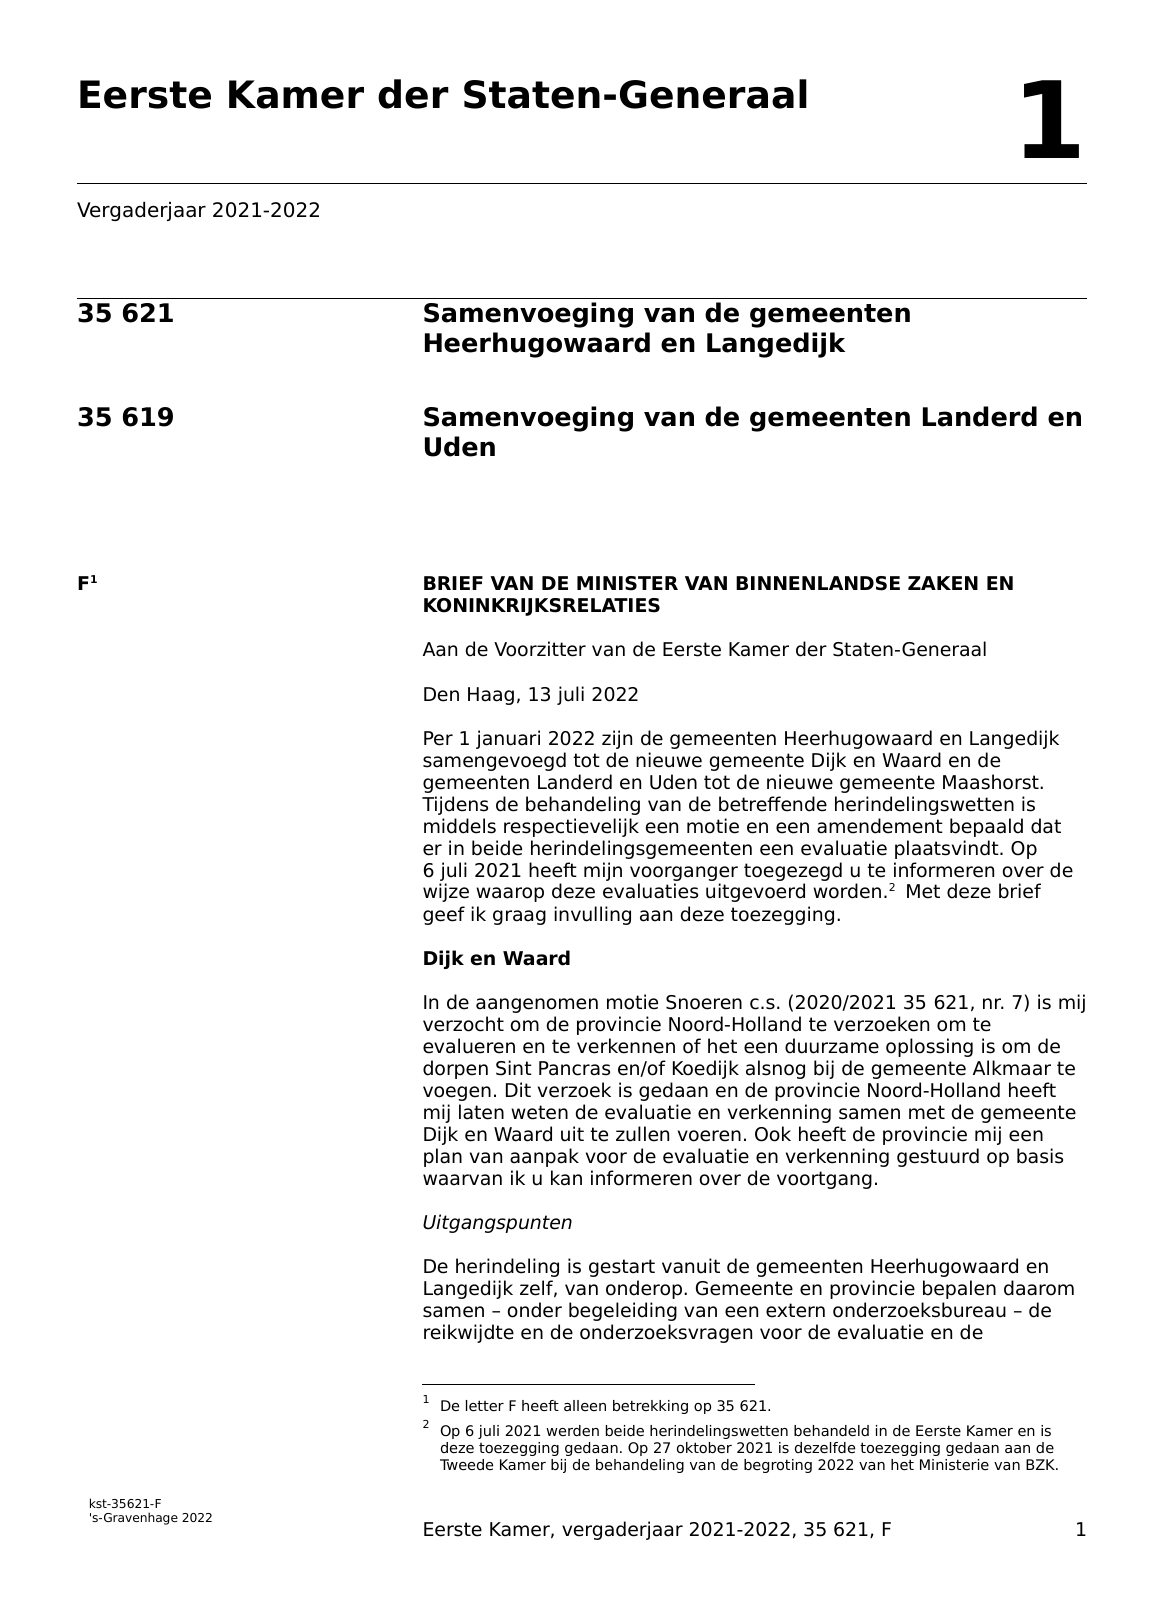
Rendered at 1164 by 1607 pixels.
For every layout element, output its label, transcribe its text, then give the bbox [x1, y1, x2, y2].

text In de aangenomen motie Snoeren c.s. (2020/2021 35 621, nr. 7) is mij verzocht om de provincie Noord-Holland te verzoeken om te evalueren en te verkennen of het een duurzame oplossing is om de dorpen Sint Pancras en/of Koedijk alsnog bij de gemeente Alkmaar te voegen. Dit verzoek is gedaan en de provincie Noord-Holland heeft mij laten weten de evaluatie en verkenning samen met de gemeente Dijk en Waard uit te zullen voeren. Ook heeft de provincie mij een plan van aanpak voor de evaluatie en verkenning gestuurd op basis waarvan ik u kan informeren over de voortgang. [422, 992, 1087, 1189]
text Op 6 juli 2021 werden beide herindelingswetten behandeld in de Eerste Kamer en is deze toezegging gedaan. Op 27 oktober 2021 is dezelfde toezegging gedaan aan de Tweede Kamer bij de behandeling van de begroting 2022 van het Ministerie van BZK. [422, 1418, 1087, 1474]
text Per 1 januari 2022 zijn de gemeenten Heerhugowaard en Langedijk samengevoegd tot de nieuwe gemeente Dijk en Waard en de gemeenten Landerd en Uden tot de nieuwe gemeente Maashorst. Tijdens de behandeling van de betreffende herindelingswetten is middels respectievelijk een motie en een amendement bepaald dat er in beide herindelingsgemeenten een evaluatie plaatsvindt. Op 6 juli 2021 heeft mijn voorganger toegezegd u te informeren over de wijze waarop deze evaluaties uitgevoerd worden. Met deze brief geef ik graag invulling aan deze toezegging. [422, 728, 1087, 925]
text kst-35621-F [88, 1497, 323, 1511]
subtitle F BRIEF VAN DE MINISTER VAN BINNENLANDSE ZAKEN EN KONINKRIJKSRELATIES [77, 573, 1087, 617]
subtitle Uitgangspunten [422, 1212, 1087, 1234]
table_header 1 [886, 59, 1087, 183]
subtitle 35 619 Samenvoeging van de gemeenten Landerd en Uden [77, 403, 1087, 462]
text Aan de Voorzitter van de Eerste Kamer der Staten-Generaal [422, 639, 1087, 661]
text De letter F heeft alleen betrekking op 35 621. [422, 1393, 1087, 1416]
text Den Haag, 13 juli 2022 [422, 683, 1087, 705]
text De herindeling is gestart vanuit de gemeenten Heerhugowaard en Langedijk zelf, van onderop. Gemeente en provincie bepalen daarom samen – onder begeleiding van een extern onderzoeksbureau – de reikwijdte en de onderzoeksvragen voor de evaluatie en de [422, 1256, 1087, 1344]
table_cell Vergaderjaar 2021-2022 [77, 184, 1087, 298]
subtitle Dijk en Waard [422, 948, 1087, 969]
subtitle 35 621 Samenvoeging van de gemeenten Heerhugowaard en Langedijk [77, 299, 1087, 358]
table_header Eerste Kamer der Staten-Generaal [77, 59, 886, 183]
text 's-Gravenhage 2022 [88, 1511, 323, 1525]
